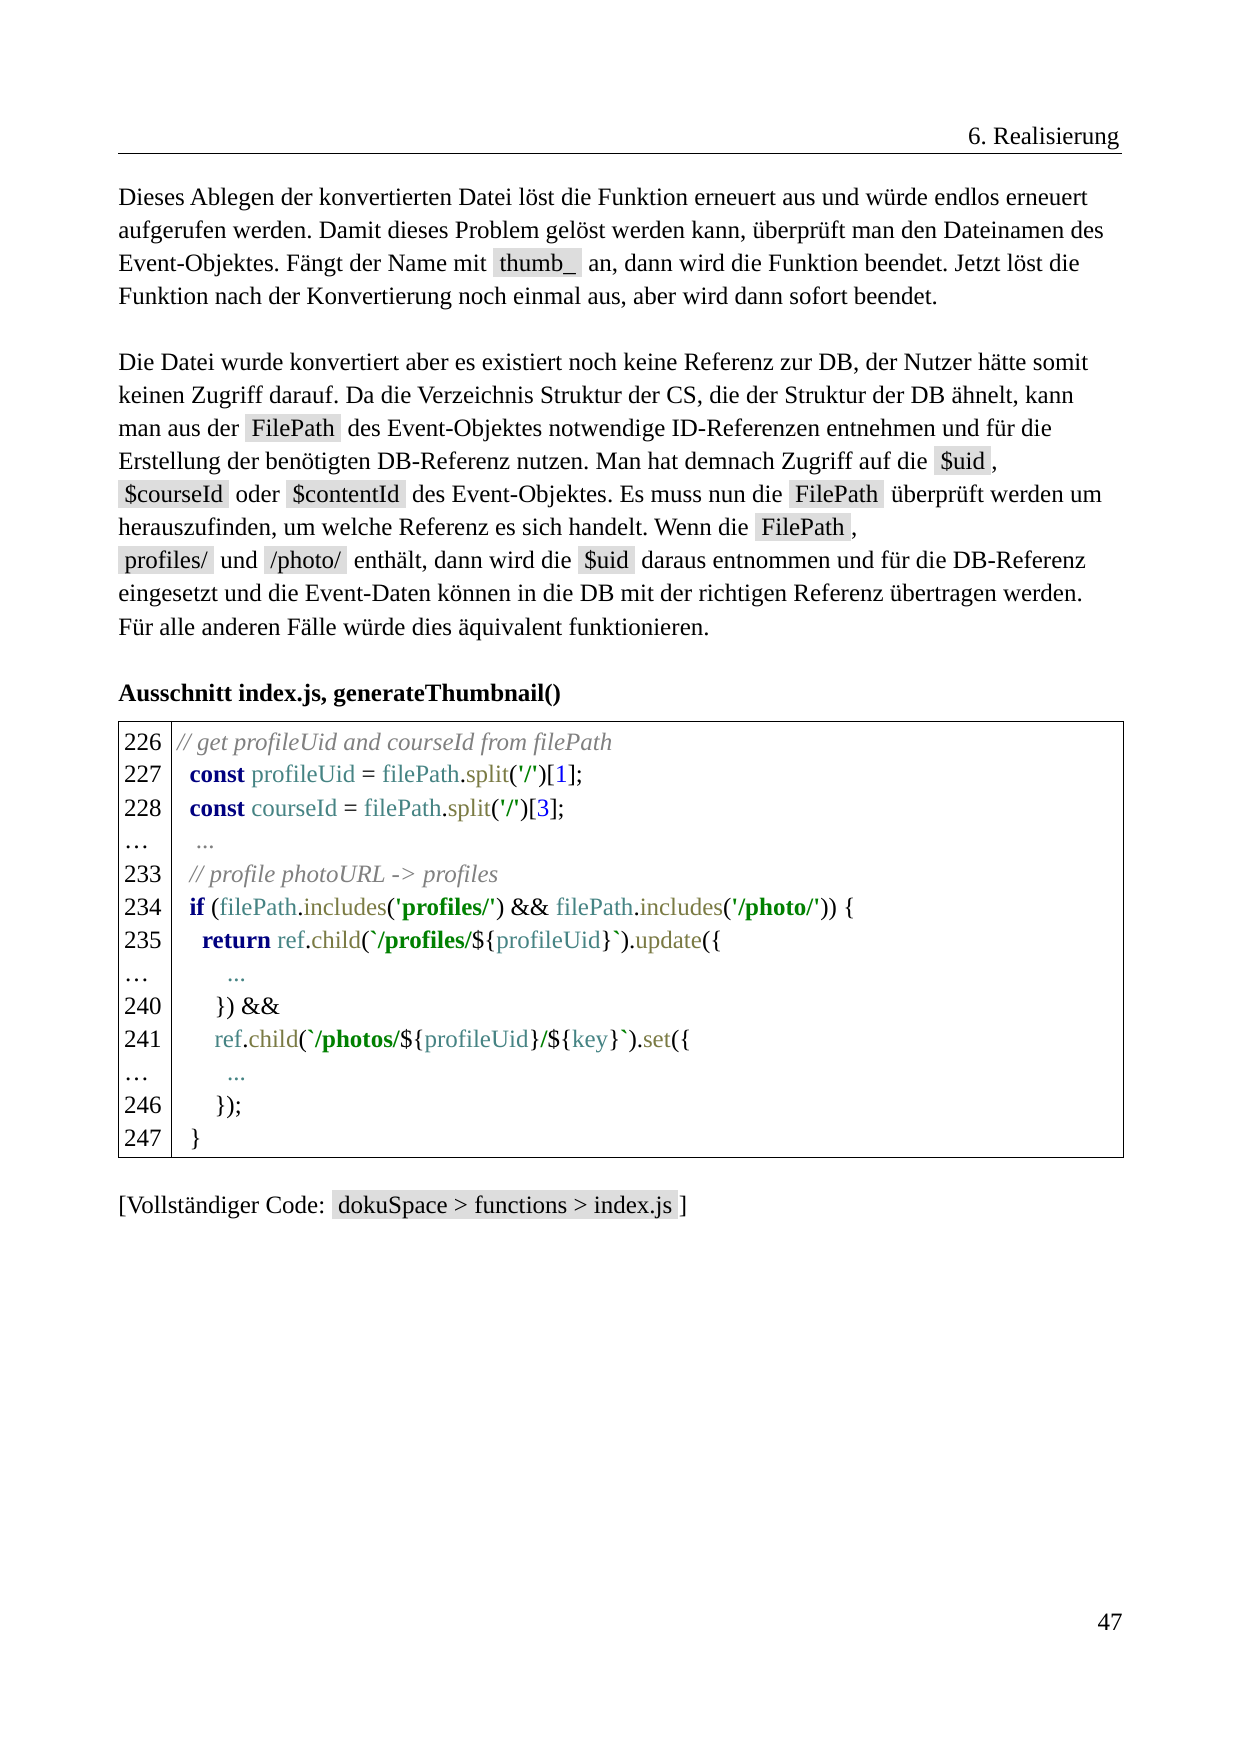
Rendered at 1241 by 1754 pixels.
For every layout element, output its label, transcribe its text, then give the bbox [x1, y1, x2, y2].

text profiles/ und /photo/ enthält, dann wird die $uid daraus entnommen und für die DB-Referenz eingesetzt und die Event-Daten können in die DB mit der richtigen Referenz übertragen werden. Für alle anderen Fälle würde dies äquivalent funktionieren. [118, 546, 1122, 640]
text Die Datei wurde konvertiert aber es existiert noch keine Referenz zur DB, der Nutzer hätte somit keinen Zugriff darauf. Da die Verzeichnis Struktur der CS, die der Struktur der DB ähnelt, kann man aus der FilePath des Event-Objektes notwendige ID-Referenzen entnehmen und für die Erstellung der benötigten DB-Referenz nutzen. Man hat demnach Zugriff auf die $uid , [118, 347, 1122, 475]
text $courseId oder $contentId des Event-Objektes. Es muss nun die FilePath überprüft werden um herauszufinden, um welche Referenz es sich handelt. Wenn die FilePath , [118, 479, 1122, 541]
text Ausschnitt index.js, generateThumbnail() [118, 678, 1122, 706]
text Dieses Ablegen der konvertierten Datei löst die Funktion erneuert aus und würde endlos erneuert aufgerufen werden. Damit dieses Problem gelöst werden kann, überprüft man den Dateinamen des Event-Objektes. Fängt der Name mit thumb_ an, dann wird die Funktion beendet. Jetzt löst die Funktion nach der Konvertierung noch einmal aus, aber wird dann sofort beendet. [118, 182, 1122, 310]
text [Vollständiger Code: dokuSpace > functions > index.js ] [118, 1190, 1122, 1219]
table_header // get profileUid and courseId from filePath const profileUid = filePath.split('/')[1]; const courseId = filePath.split('/')[3]; ... // profile photoURL -> profiles if (filePath.includes('profiles/') && filePath.includes('/photo/')) { return ref.child(`/profiles/${profileUid}`).update({ ... }) && ref.child(`/photos/${profileUid}/${key}`).set({ ... }); } [172, 722, 1123, 1157]
table_header 226 227 228 … 233 234 235 … 240 241 … 246 247 [119, 722, 171, 1157]
